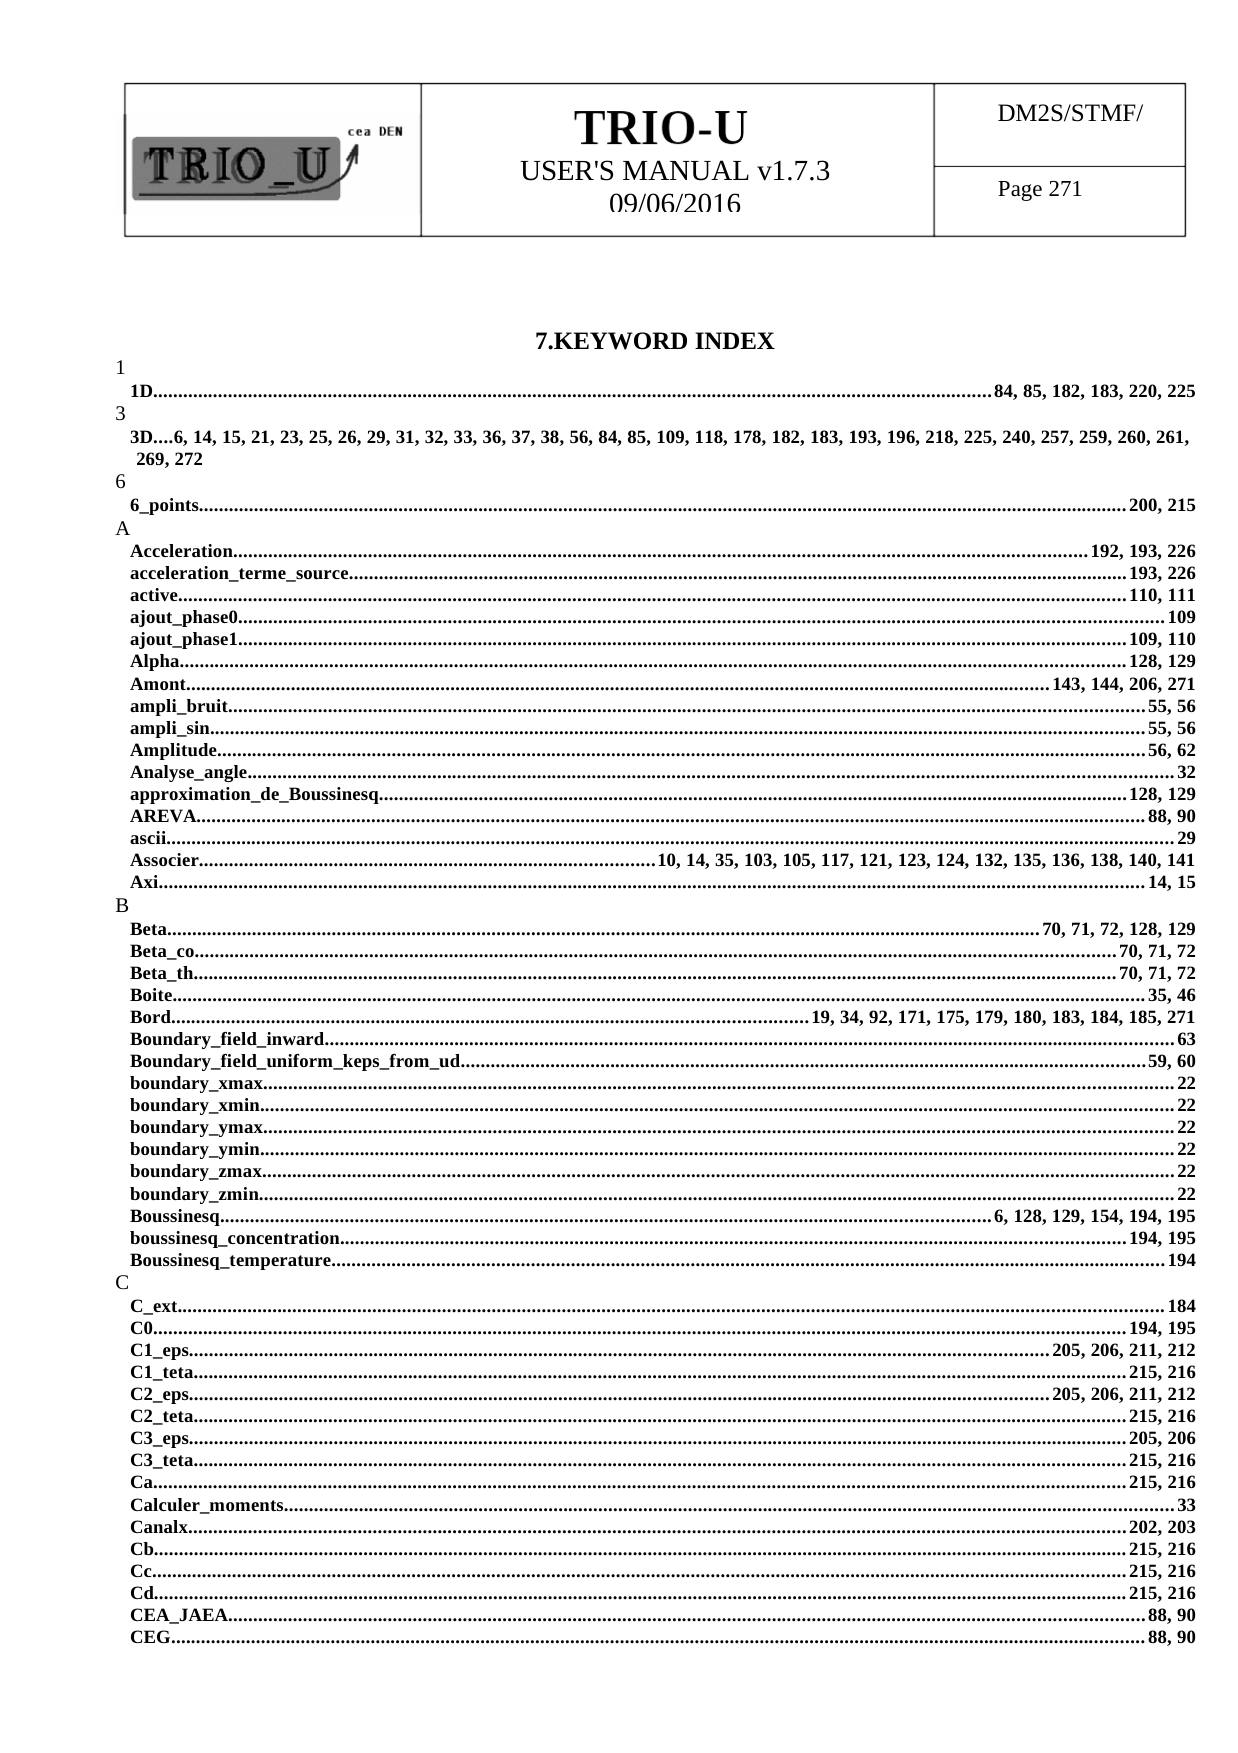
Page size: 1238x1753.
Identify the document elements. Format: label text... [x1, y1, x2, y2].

text Cc 215, 216 [130, 1559, 1196, 1581]
text 6 [115, 469, 1196, 493]
text 1D 84, 85, 182, 183, 220, 225 [130, 379, 1196, 401]
text ampli_bruit 55, 56 [130, 694, 1196, 716]
text C2_teta 215, 216 [130, 1405, 1196, 1427]
text Boussinesq_temperature 194 [130, 1248, 1196, 1270]
text boundary_zmin 22 [130, 1182, 1196, 1204]
text C1_eps 205, 206, 211, 212 [130, 1338, 1196, 1361]
text Alpha 128, 129 [130, 650, 1196, 672]
text boundary_ymax 22 [130, 1116, 1196, 1138]
text Ca 215, 216 [130, 1471, 1196, 1493]
text boundary_xmin 22 [130, 1093, 1196, 1116]
text B [115, 893, 1196, 917]
text Boundary_field_inward 63 [130, 1027, 1196, 1049]
text ascii 29 [130, 827, 1196, 849]
text C1_teta 215, 216 [130, 1361, 1196, 1383]
text boussinesq_concentration 194, 195 [130, 1226, 1196, 1248]
text CEG 88, 90 [130, 1626, 1196, 1648]
text AREVA 88, 90 [130, 804, 1196, 827]
text boundary_zmax 22 [130, 1160, 1196, 1182]
text ajout_phase1 109, 110 [130, 628, 1196, 650]
text active 110, 111 [130, 584, 1196, 606]
text A [115, 515, 1196, 539]
text Beta_co 70, 71, 72 [130, 939, 1196, 961]
text ajout_phase0 109 [130, 606, 1196, 628]
text Acceleration 192, 193, 226 [130, 539, 1196, 562]
text Amont 143, 144, 206, 271 [130, 672, 1196, 694]
text C0 194, 195 [130, 1316, 1196, 1338]
text 3 [115, 401, 1196, 425]
text 6_points 200, 215 [130, 493, 1196, 515]
text Associer 10, 14, 35, 103, 105, 117, 121, 123, 124, 132, 135, 136, 138, 140, 141 [130, 849, 1196, 871]
text Boundary_field_uniform_keps_from_ud 59, 60 [130, 1049, 1196, 1071]
text Axi 14, 15 [130, 871, 1196, 893]
text acceleration_terme_source 193, 226 [130, 562, 1196, 584]
text Beta 70, 71, 72, 128, 129 [130, 917, 1196, 939]
text C3_eps 205, 206 [130, 1427, 1196, 1449]
text C [115, 1270, 1196, 1294]
text CEA_JAEA 88, 90 [130, 1603, 1196, 1626]
text boundary_xmax 22 [130, 1071, 1196, 1093]
text Boussinesq 6, 128, 129, 154, 194, 195 [130, 1204, 1196, 1226]
text Cd 215, 216 [130, 1581, 1196, 1603]
text boundary_ymin 22 [130, 1138, 1196, 1160]
text Bord 19, 34, 92, 171, 175, 179, 180, 183, 184, 185, 271 [130, 1005, 1196, 1027]
text C_ext 184 [130, 1294, 1196, 1316]
text 3D 6, 14, 15, 21, 23, 25, 26, 29, 31, 32, 33, 36, 37, 38, 56, 84, 85, 109, 118, 178, 182, 183, 193, 196, 218, 225, 240, 257, 259, 260, 261, 269, 272 [130, 425, 1196, 469]
text Analyse_angle 32 [130, 760, 1196, 782]
text 1 [115, 355, 1196, 379]
text C2_eps 205, 206, 211, 212 [130, 1383, 1196, 1405]
text Boite 35, 46 [130, 983, 1196, 1005]
text Canalx 202, 203 [130, 1515, 1196, 1537]
subtitle KEYWORD INDEX [145, 317, 1165, 355]
text Calculer_moments 33 [130, 1493, 1196, 1515]
text C3_teta 215, 216 [130, 1449, 1196, 1471]
text ampli_sin 55, 56 [130, 716, 1196, 738]
text approximation_de_Boussinesq 128, 129 [130, 782, 1196, 804]
text Beta_th 70, 71, 72 [130, 961, 1196, 983]
text Cb 215, 216 [130, 1537, 1196, 1559]
text Amplitude 56, 62 [130, 738, 1196, 760]
